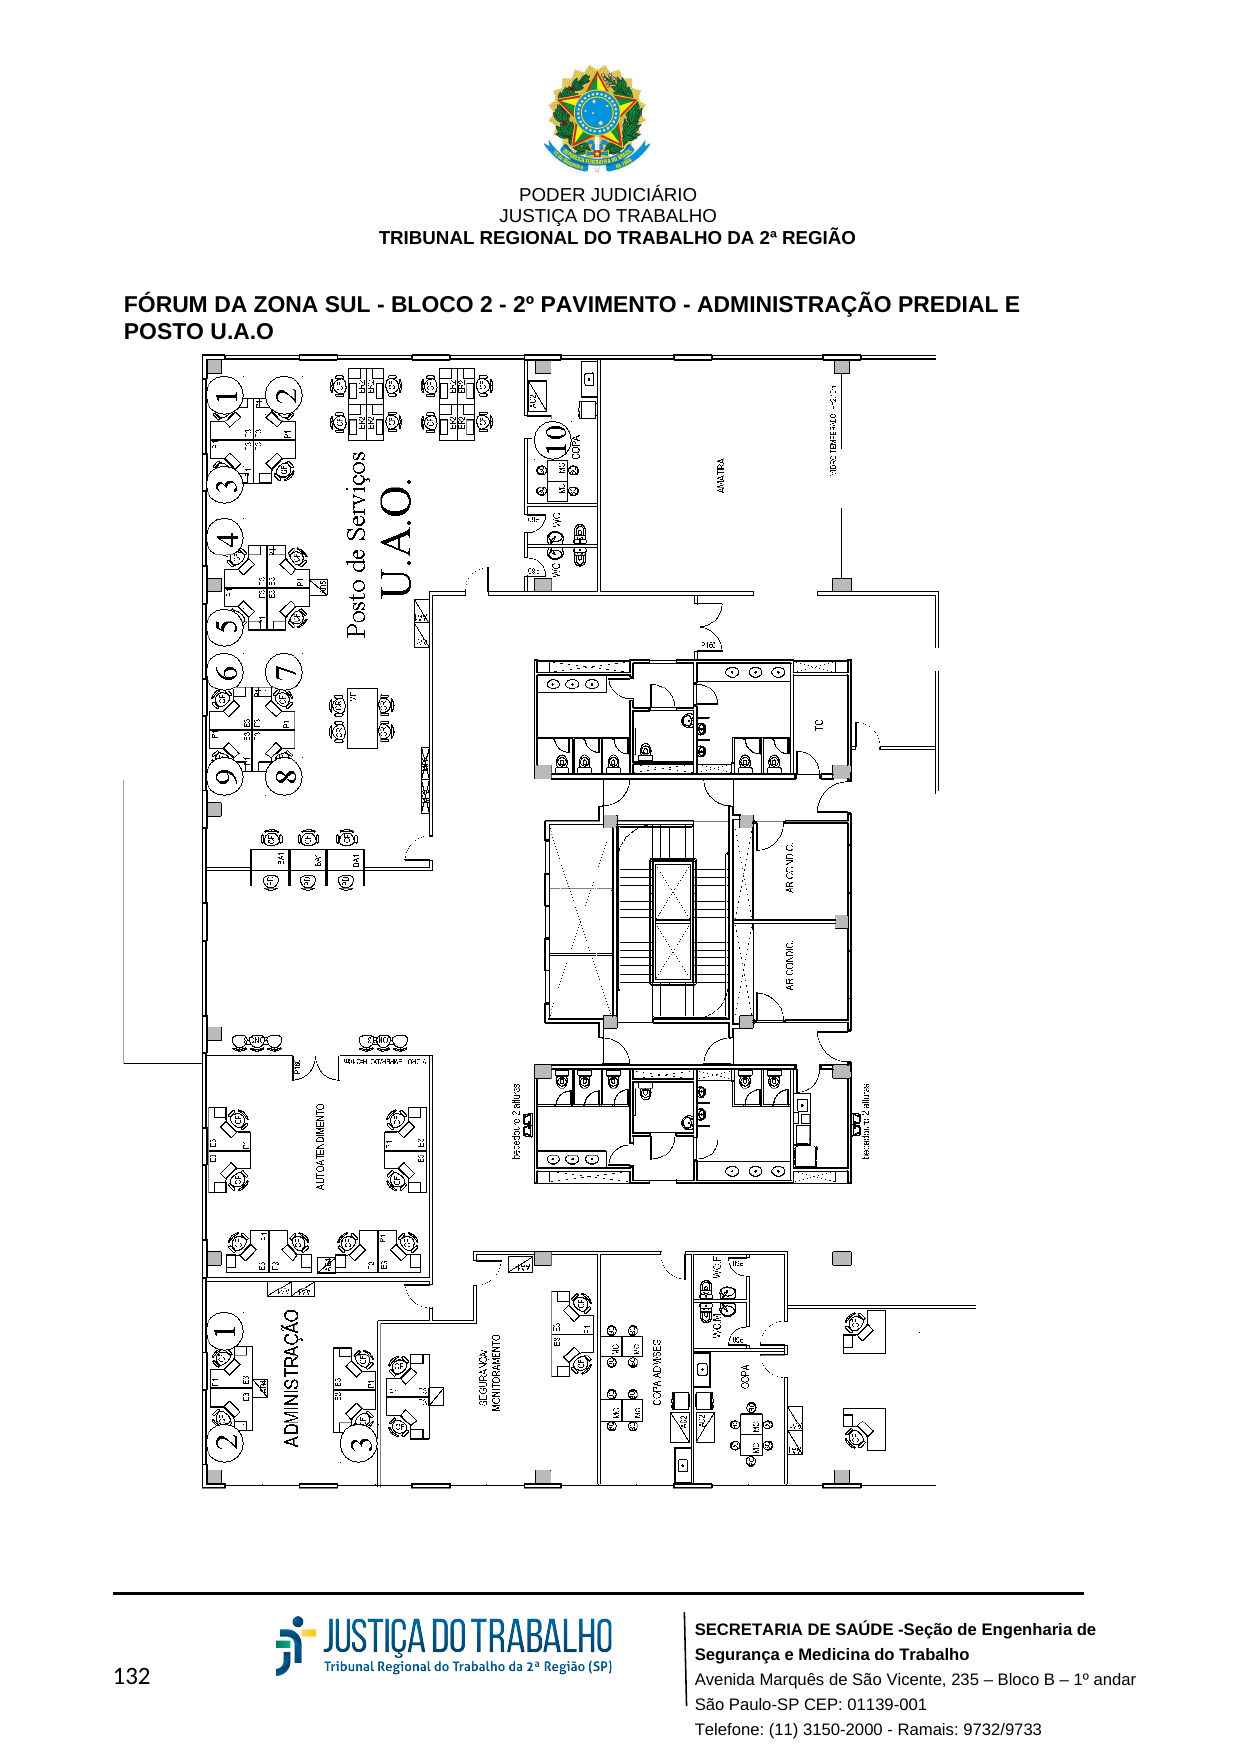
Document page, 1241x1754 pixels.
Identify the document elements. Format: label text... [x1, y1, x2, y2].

table_header FÓRUM DA ZONA SUL - BLOCO 2 - 2º PAVIMENTO - ADMINISTRAÇÃO PREDIAL E POSTO U.A.O [113, 291, 1063, 1499]
picture [123, 354, 981, 1489]
picture [543, 65, 650, 172]
picture [276, 1616, 612, 1676]
